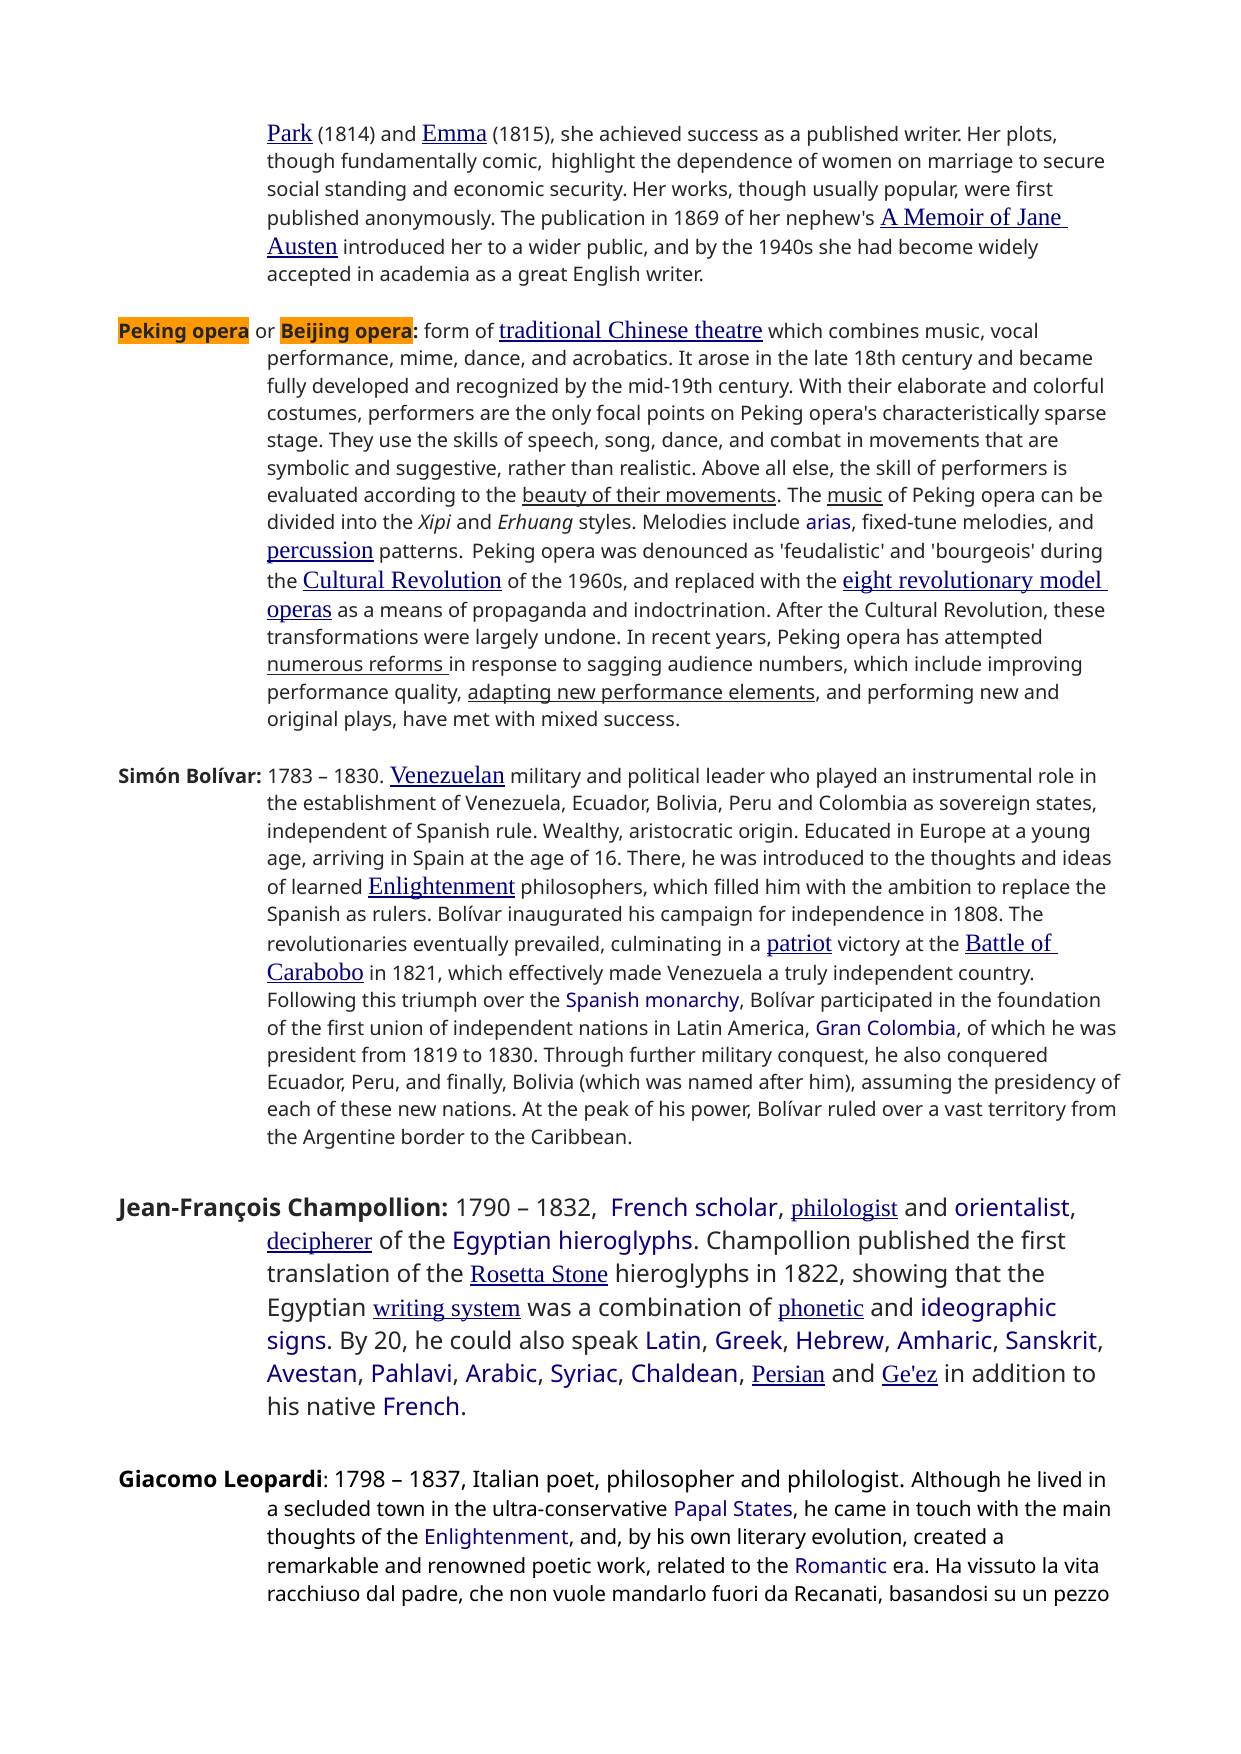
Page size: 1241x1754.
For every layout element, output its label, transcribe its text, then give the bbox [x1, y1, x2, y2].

text Jean-François Champollion: 1790 – 1832, French scholar, philologist and orientalist, decipherer of the Egyptian hieroglyphs. Champollion published the first translation of the Rosetta Stone hieroglyphs in 1822, showing that the Egyptian writing system was a combination of phonetic and ideographic signs. By 20, he could also speak Latin, Greek, Hebrew, Amharic, Sanskrit, Avestan, Pahlavi, Arabic, Syriac, Chaldean, Persian and Ge'ez in addition to his native French. [118, 1190, 1122, 1423]
text Park (1814) and Emma (1815), she achieved success as a published writer. Her plots, though fundamentally comic, highlight the dependence of women on marriage to secure social standing and economic security. Her works, though usually popular, were first published anonymously. The publication in 1869 of her nephew's A Memoir of Jane Austen introduced her to a wider public, and by the 1940s she had become widely accepted in academia as a great English writer. [118, 118, 1122, 288]
text Peking opera or Beijing opera: form of traditional Chinese theatre which combines music, vocal performance, mime, dance, and acrobatics. It arose in the late 18th century and became fully developed and recognized by the mid-19th century. With their elaborate and colorful costumes, performers are the only focal points on Peking opera's characteristically sparse stage. They use the skills of speech, song, dance, and combat in movements that are symbolic and suggestive, rather than realistic. Above all else, the skill of performers is evaluated according to the beauty of their movements. The music of Peking opera can be divided into the Xipi and Erhuang styles. Melodies include arias, fixed-tune melodies, and percussion patterns. Peking opera was denounced as 'feudalistic' and 'bourgeois' during the Cultural Revolution of the 1960s, and replaced with the eight revolutionary model operas as a means of propaganda and indoctrination. After the Cultural Revolution, these transformations were largely undone. In recent years, Peking opera has attempted numerous reforms in response to sagging audience numbers, which include improving performance quality, adapting new performance elements, and performing new and original plays, have met with mixed success. [118, 315, 1122, 732]
text Giacomo Leopardi: 1798 – 1837, Italian poet, philosopher and philologist. Although he lived in a secluded town in the ultra-conservative Papal States, he came in touch with the main thoughts of the Enlightenment, and, by his own literary evolution, created a remarkable and renowned poetic work, related to the Romantic era. Ha vissuto la vita racchiuso dal padre, che non vuole mandarlo fuori da Recanati, basandosi su un pezzo [118, 1463, 1122, 1608]
text Simón Bolívar: 1783 – 1830. Venezuelan military and political leader who played an instrumental role in the establishment of Venezuela, Ecuador, Bolivia, Peru and Colombia as sovereign states, independent of Spanish rule. Wealthy, aristocratic origin. Educated in Europe at a young age, arriving in Spain at the age of 16. There, he was introduced to the thoughts and ideas of learned Enlightenment philosophers, which filled him with the ambition to replace the Spanish as rulers. Bolívar inaugurated his campaign for independence in 1808. The revolutionaries eventually prevailed, culminating in a patriot victory at the Battle of Carabobo in 1821, which effectively made Venezuela a truly independent country. Following this triumph over the Spanish monarchy, Bolívar participated in the foundation of the first union of independent nations in Latin America, Gran Colombia, of which he was president from 1819 to 1830. Through further military conquest, he also conquered Ecuador, Peru, and finally, Bolivia (which was named after him), assuming the presidency of each of these new nations. At the peak of his power, Bolívar ruled over a vast territory from the Argentine border to the Caribbean. [118, 760, 1122, 1150]
